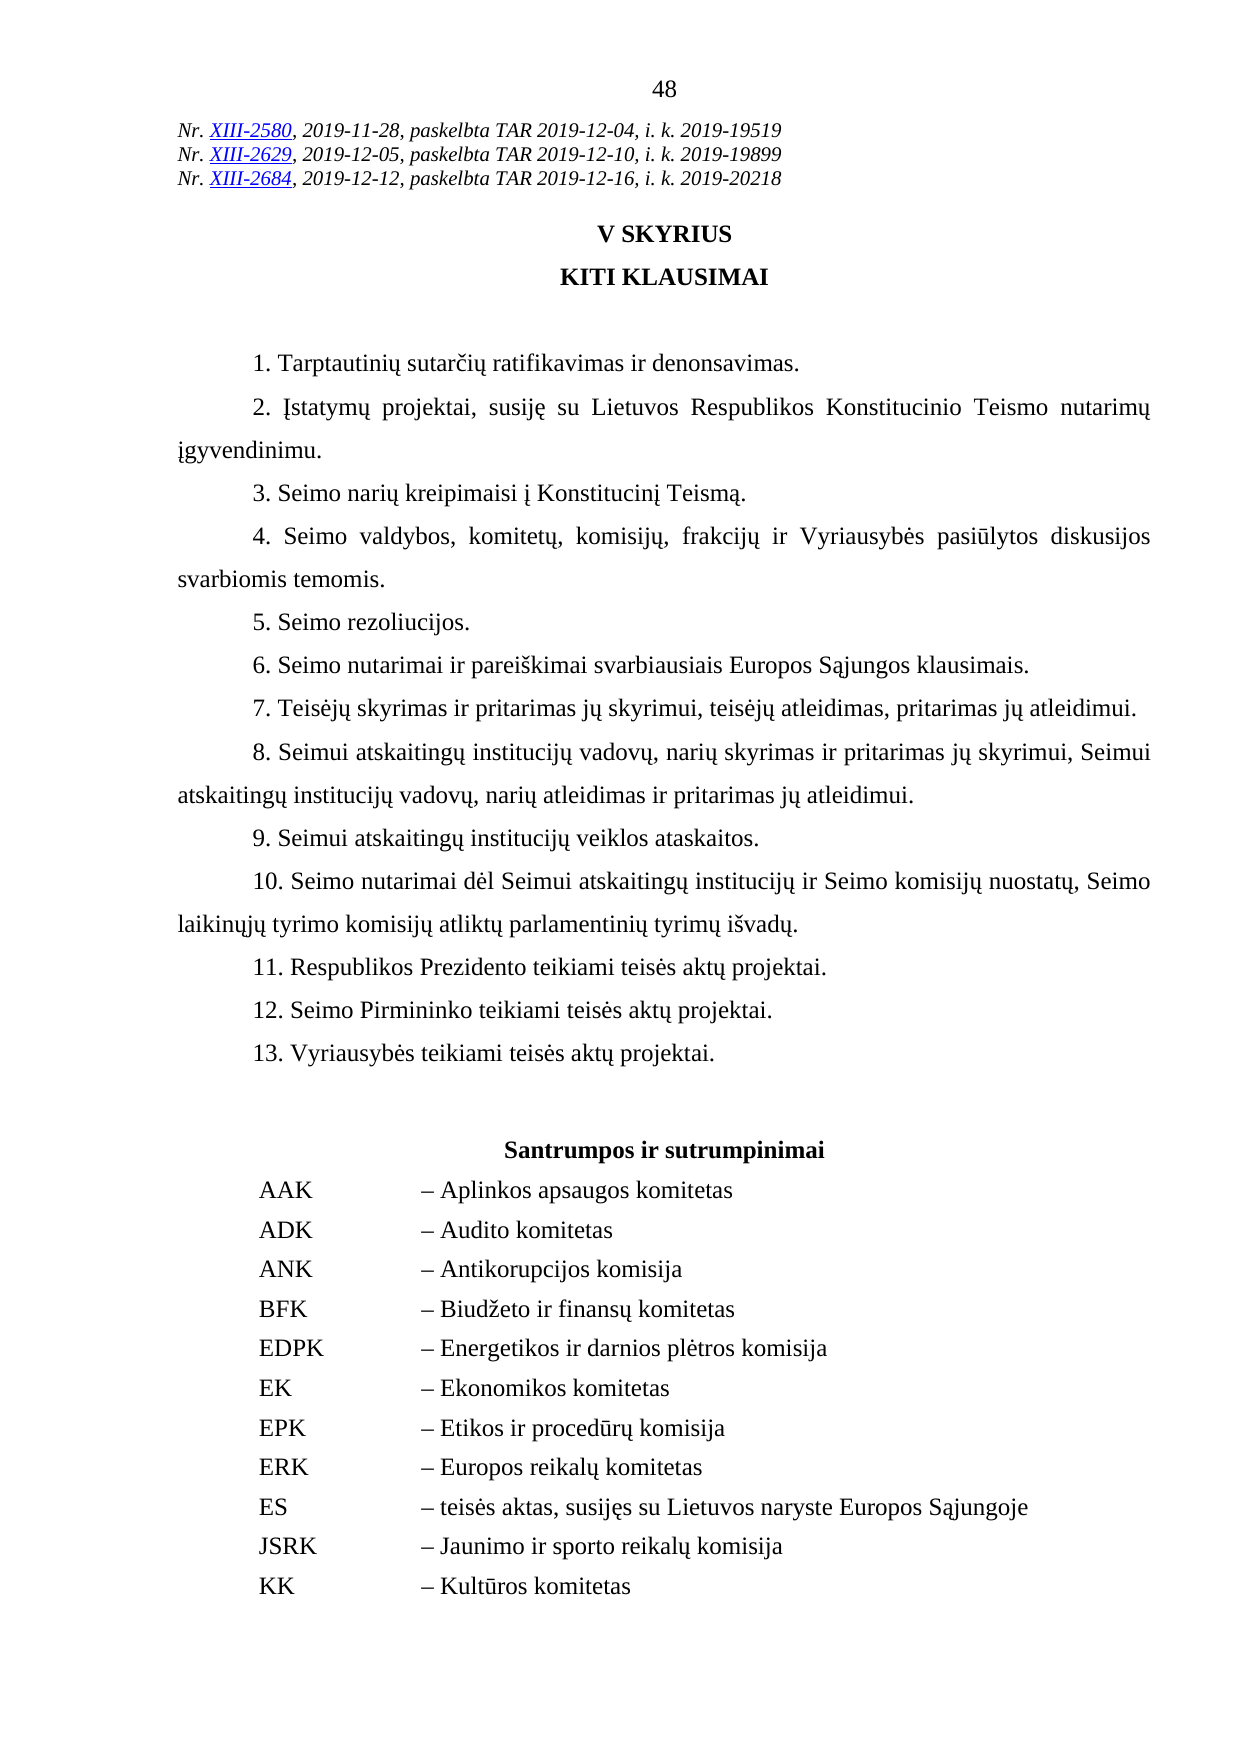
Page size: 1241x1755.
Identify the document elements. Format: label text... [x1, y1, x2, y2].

text 3. Seimo narių kreipimaisi į Konstitucinį Teismą. [177, 478, 1152, 507]
table_cell – Europos reikalų komitetas [410, 1441, 1174, 1481]
table_cell – Ekonomikos komitetas [410, 1362, 1174, 1402]
table_cell – teisės aktas, susijęs su Lietuvos naryste Europos Sąjungoje [410, 1481, 1174, 1521]
text 6. Seimo nutarimai ir pareiškimai svarbiausiais Europos Sąjungos klausimais. [177, 650, 1152, 679]
text 7. Teisėjų skyrimas ir pritarimas jų skyrimui, teisėjų atleidimas, pritarimas jų atleidimui. [177, 693, 1152, 722]
table_cell – Jaunimo ir sporto reikalų komisija [410, 1521, 1174, 1560]
text 1. Tarptautinių sutarčių ratifikavimas ir denonsavimas. [177, 348, 1152, 377]
table_cell BFK [248, 1283, 410, 1323]
table_cell ANK [248, 1244, 410, 1283]
table_cell ES [248, 1481, 410, 1521]
table_cell KK [248, 1560, 410, 1600]
text 4. Seimo valdybos, komitetų, komisijų, frakcijų ir Vyriausybės pasiūlytos diskusijos svarbiomis temomis. [177, 521, 1152, 593]
text 13. Vyriausybės teikiami teisės aktų projektai. [177, 1038, 1152, 1067]
table_cell ERK [248, 1441, 410, 1481]
text 2. Įstatymų projektai, susiję su Lietuvos Respublikos Konstitucinio Teismo nutarimų įgyvendinimu. [177, 392, 1152, 463]
table_cell EPK [248, 1402, 410, 1441]
table_cell – Energetikos ir darnios plėtros komisija [410, 1323, 1174, 1362]
table_cell – Etikos ir procedūrų komisija [410, 1402, 1174, 1441]
table_cell – Biudžeto ir finansų komitetas [410, 1283, 1174, 1323]
table_header AAK [248, 1164, 410, 1204]
table_cell – Antikorupcijos komisija [410, 1244, 1174, 1283]
text 10. Seimo nutarimai dėl Seimui atskaitingų institucijų ir Seimo komisijų nuostatų, Seimo laikinųjų tyrimo komisijų atliktų parlamentinių tyrimų išvadų. [177, 866, 1152, 938]
text KITI KLAUSIMAI [177, 262, 1152, 291]
text Nr. XIII-2629, 2019-12-05, paskelbta TAR 2019-12-10, i. k. 2019-19899 [177, 142, 1152, 166]
table_cell EDPK [248, 1323, 410, 1362]
table_header – Aplinkos apsaugos komitetas [410, 1164, 1174, 1204]
text Nr. XIII-2684, 2019-12-12, paskelbta TAR 2019-12-16, i. k. 2019-20218 [177, 166, 1152, 190]
table_cell EK [248, 1362, 410, 1402]
table_cell – Audito komitetas [410, 1204, 1174, 1243]
text 5. Seimo rezoliucijos. [177, 607, 1152, 636]
text V SKYRIUS [177, 219, 1152, 248]
text Nr. XIII-2580, 2019-11-28, paskelbta TAR 2019-12-04, i. k. 2019-19519 [177, 118, 1152, 142]
table_cell JSRK [248, 1521, 410, 1560]
text Santrumpos ir sutrumpinimai [177, 1125, 1152, 1164]
text 12. Seimo Pirmininko teikiami teisės aktų projektai. [177, 995, 1152, 1024]
table_cell – Kultūros komitetas [410, 1560, 1174, 1600]
text 8. Seimui atskaitingų institucijų vadovų, narių skyrimas ir pritarimas jų skyrimui, Seimui atskaitingų institucijų vadovų, narių atleidimas ir pritarimas jų atleidimui. [177, 737, 1152, 808]
text 9. Seimui atskaitingų institucijų veiklos ataskaitos. [177, 823, 1152, 852]
table_cell ADK [248, 1204, 410, 1243]
text 11. Respublikos Prezidento teikiami teisės aktų projektai. [177, 952, 1152, 981]
